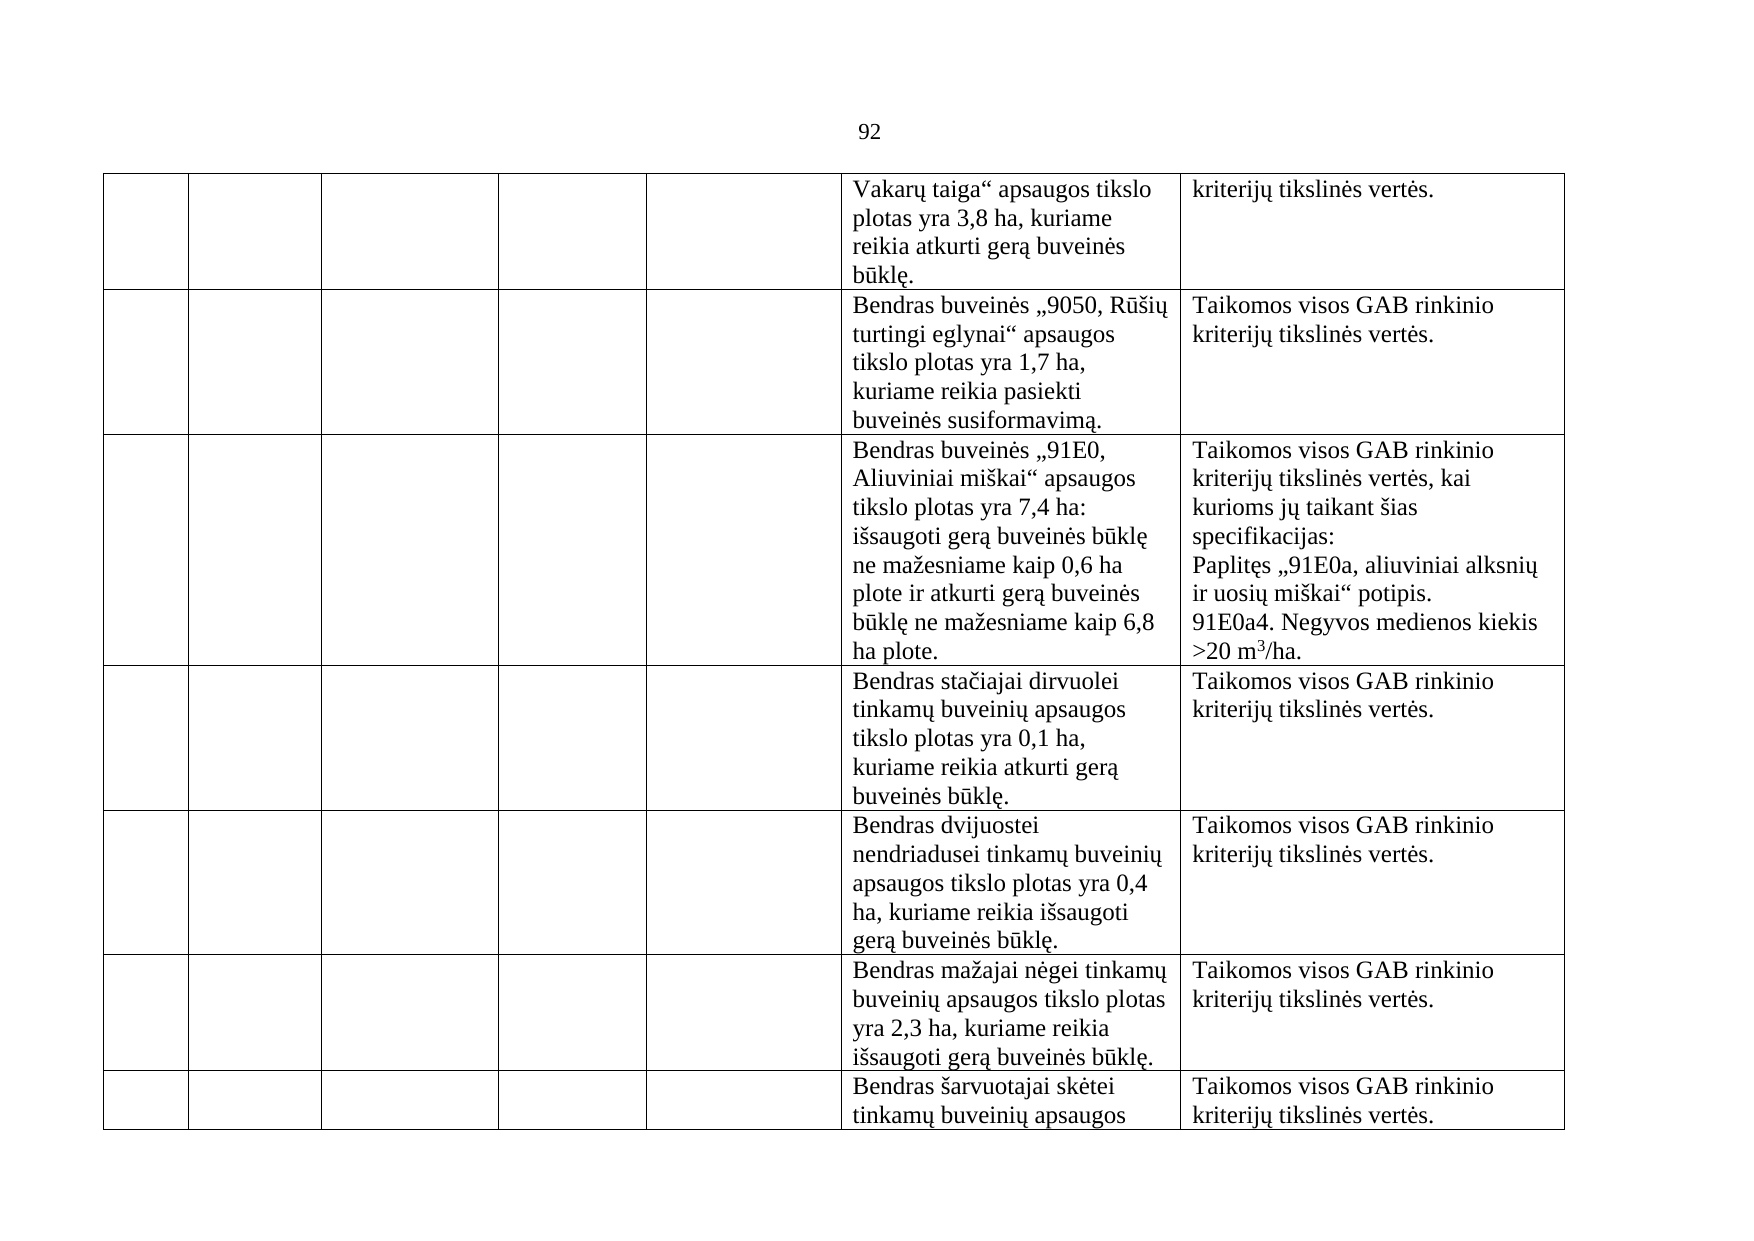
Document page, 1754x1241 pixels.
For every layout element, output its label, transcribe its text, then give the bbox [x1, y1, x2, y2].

table_cell [322, 290, 498, 434]
table_cell [647, 290, 841, 434]
table_cell [104, 666, 188, 809]
table_cell [647, 811, 841, 954]
table_cell [647, 666, 841, 809]
table_cell [104, 435, 188, 665]
table_cell [322, 174, 498, 289]
table_cell [499, 290, 646, 434]
table_cell [189, 666, 321, 809]
table_cell Taikomos visos GAB rinkinio kriterijų tikslinės vertės. [1181, 811, 1564, 954]
table_cell [322, 811, 498, 954]
table_cell Taikomos visos GAB rinkinio kriterijų tikslinės vertės. [1181, 290, 1564, 434]
table_cell [189, 174, 321, 289]
table_cell [189, 811, 321, 954]
table_cell [499, 955, 646, 1070]
table_cell Vakarų taiga“ apsaugos tikslo plotas yra 3,8 ha, kuriame reikia atkurti gerą buveinės būklę. [842, 174, 1180, 289]
table_cell Bendras dvijuostei nendriadusei tinkamų buveinių apsaugos tikslo plotas yra 0,4 ha, kuriame reikia išsaugoti gerą buveinės būklę. [842, 811, 1180, 954]
table_cell kriterijų tikslinės vertės. [1181, 174, 1564, 289]
table_cell [647, 174, 841, 289]
table_cell [647, 1071, 841, 1129]
table_cell [189, 955, 321, 1070]
table_cell [189, 435, 321, 665]
table_cell Bendras buveinės „9050, Rūšių turtingi eglynai“ apsaugos tikslo plotas yra 1,7 ha, kuriame reikia pasiekti buveinės susiformavimą. [842, 290, 1180, 434]
table_cell [189, 1071, 321, 1129]
table_cell [104, 1071, 188, 1129]
table_cell Bendras mažajai nėgei tinkamų buveinių apsaugos tikslo plotas yra 2,3 ha, kuriame reikia išsaugoti gerą buveinės būklę. [842, 955, 1180, 1070]
table_cell [499, 435, 646, 665]
table_cell Taikomos visos GAB rinkinio kriterijų tikslinės vertės. [1181, 666, 1564, 809]
table_cell Bendras stačiajai dirvuolei tinkamų buveinių apsaugos tikslo plotas yra 0,1 ha, kuriame reikia atkurti gerą buveinės būklę. [842, 666, 1180, 809]
table_cell [104, 174, 188, 289]
table_cell [647, 435, 841, 665]
table_cell Bendras šarvuotajai skėtei tinkamų buveinių apsaugos [842, 1071, 1180, 1129]
table_cell [499, 1071, 646, 1129]
table_cell [499, 666, 646, 809]
table_cell Bendras buveinės „91E0, Aliuviniai miškai“ apsaugos tikslo plotas yra 7,4 ha: išsaugoti gerą buveinės būklę ne mažesniame kaip 0,6 ha plote ir atkurti gerą buveinės būklę ne mažesniame kaip 6,8 ha plote. [842, 435, 1180, 665]
table_cell Taikomos visos GAB rinkinio kriterijų tikslinės vertės, kai kurioms jų taikant šias specifikacijas: Paplitęs „91E0a, aliuviniai alksnių ir uosių miškai“ potipis. 91E0a4. Negyvos medienos kiekis >20 m3/ha. [1181, 435, 1564, 665]
table_cell Taikomos visos GAB rinkinio kriterijų tikslinės vertės. [1181, 1071, 1564, 1129]
table_cell [189, 290, 321, 434]
table_cell [322, 955, 498, 1070]
table_cell Taikomos visos GAB rinkinio kriterijų tikslinės vertės. [1181, 955, 1564, 1070]
table_cell [104, 811, 188, 954]
table_cell [104, 955, 188, 1070]
table_cell [647, 955, 841, 1070]
table_cell [322, 666, 498, 809]
table_cell [499, 174, 646, 289]
table_cell [499, 811, 646, 954]
table_cell [104, 290, 188, 434]
table_cell [322, 1071, 498, 1129]
table_cell [322, 435, 498, 665]
